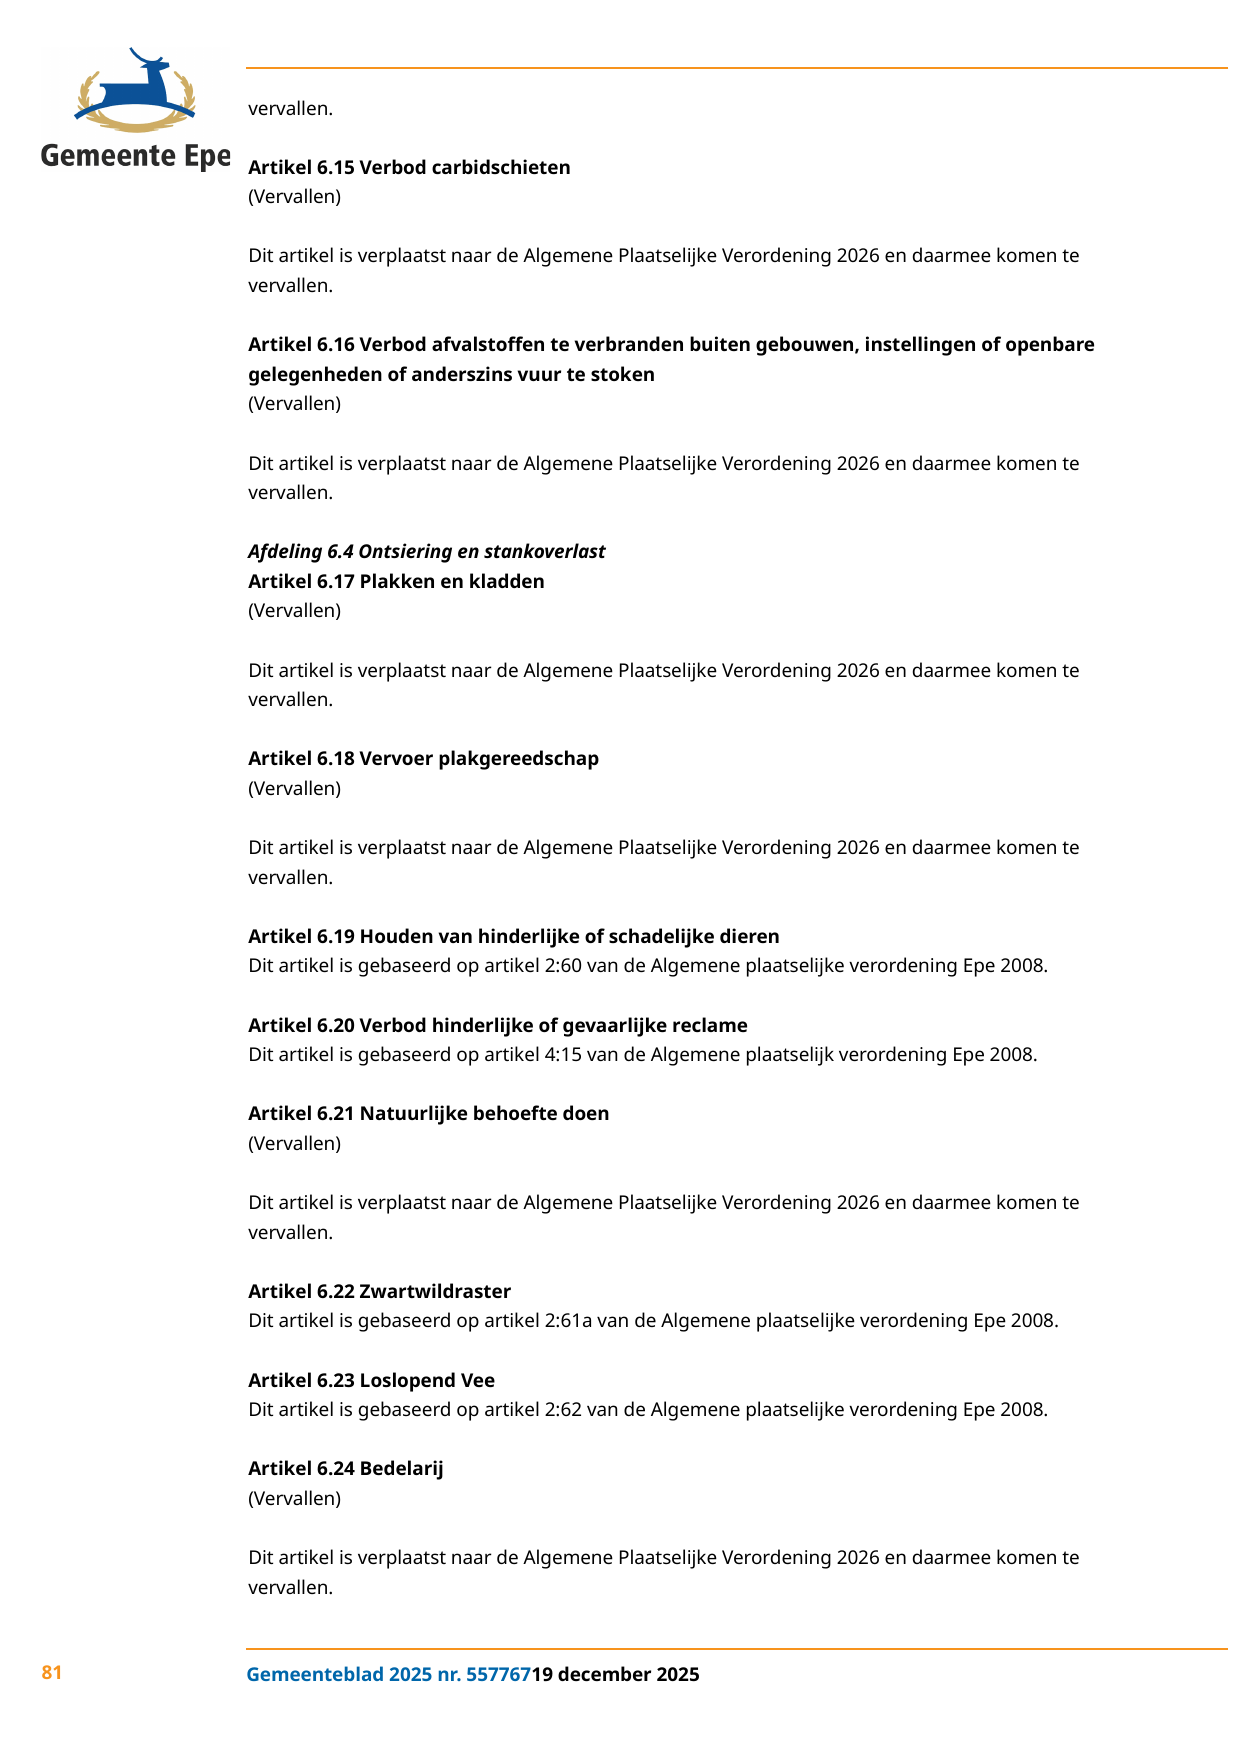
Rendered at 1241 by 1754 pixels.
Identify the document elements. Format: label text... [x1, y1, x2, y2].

text Dit artikel is gebaseerd op artikel 2:62 van de Algemene plaatselijke verordening Epe 2008. [248, 1396, 1152, 1422]
text vervallen. [248, 95, 1152, 121]
picture [41, 47, 231, 172]
text Dit artikel is verplaatst naar de Algemene Plaatselijke Verordening 2026 en daarmee komen te vervallen. [248, 657, 1152, 712]
text (Vervallen) [248, 1130, 1152, 1156]
text Artikel 6.16 Verbod afvalstoffen te verbranden buiten gebouwen, instellingen of openbare gelegenheden of anderszins vuur te stoken [248, 331, 1152, 387]
text Artikel 6.20 Verbod hinderlijke of gevaarlijke reclame [248, 1012, 1152, 1038]
text Dit artikel is verplaatst naar de Algemene Plaatselijke Verordening 2026 en daarmee komen te vervallen. [248, 1544, 1152, 1600]
text Artikel 6.24 Bedelarij [248, 1456, 1152, 1481]
text Dit artikel is gebaseerd op artikel 4:15 van de Algemene plaatselijk verordening Epe 2008. [248, 1041, 1152, 1067]
text Dit artikel is gebaseerd op artikel 2:61a van de Algemene plaatselijke verordening Epe 2008. [248, 1308, 1152, 1333]
text (Vervallen) [248, 775, 1152, 801]
text (Vervallen) [248, 598, 1152, 623]
text Dit artikel is verplaatst naar de Algemene Plaatselijke Verordening 2026 en daarmee komen te vervallen. [248, 834, 1152, 890]
text Artikel 6.15 Verbod carbidschieten [248, 154, 1152, 180]
text Afdeling 6.4 Ontsiering en stankoverlast [248, 538, 1152, 564]
text Artikel 6.19 Houden van hinderlijke of schadelijke dieren [248, 923, 1152, 949]
text Artikel 6.18 Vervoer plakgereedschap [248, 746, 1152, 771]
text Dit artikel is verplaatst naar de Algemene Plaatselijke Verordening 2026 en daarmee komen te vervallen. [248, 1189, 1152, 1245]
text (Vervallen) [248, 183, 1152, 209]
text Artikel 6.21 Natuurlijke behoefte doen [248, 1101, 1152, 1126]
text Dit artikel is gebaseerd op artikel 2:60 van de Algemene plaatselijke verordening Epe 2008. [248, 953, 1152, 978]
text Dit artikel is verplaatst naar de Algemene Plaatselijke Verordening 2026 en daarmee komen te vervallen. [248, 450, 1152, 505]
text Artikel 6.23 Loslopend Vee [248, 1367, 1152, 1393]
text Artikel 6.22 Zwartwildraster [248, 1278, 1152, 1304]
text (Vervallen) [248, 391, 1152, 416]
text Artikel 6.17 Plakken en kladden [248, 568, 1152, 594]
text Dit artikel is verplaatst naar de Algemene Plaatselijke Verordening 2026 en daarmee komen te vervallen. [248, 243, 1152, 298]
text (Vervallen) [248, 1485, 1152, 1511]
